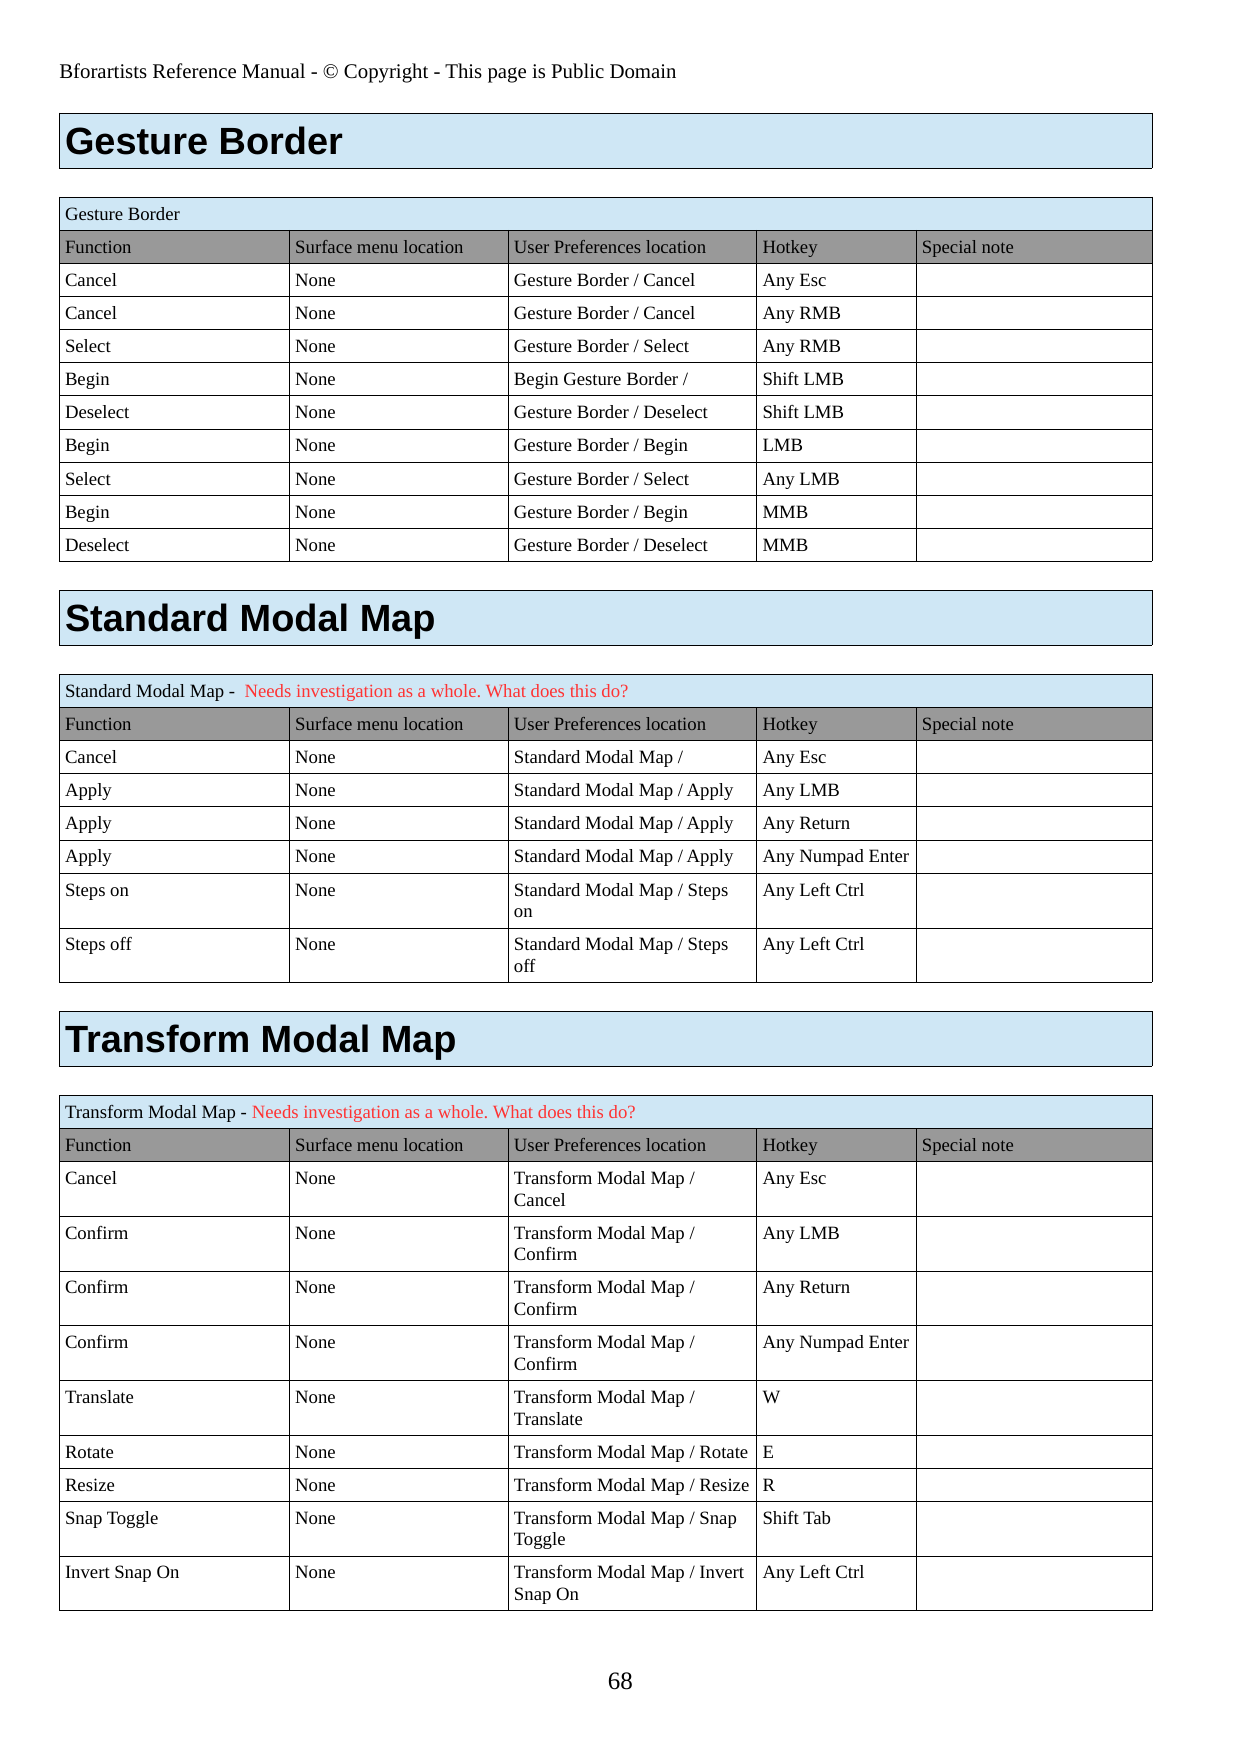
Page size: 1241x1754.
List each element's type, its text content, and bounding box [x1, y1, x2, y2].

table_cell Shift LMB [757, 396, 916, 428]
table_cell [917, 874, 1152, 927]
table_cell None [290, 1557, 508, 1610]
table_cell Standard Modal Map / Apply [509, 807, 756, 839]
table_cell Transform Modal Map / Confirm [509, 1217, 756, 1271]
table_header Transform Modal Map - Needs investigation as a whole. What does this do? [60, 1096, 1152, 1128]
table_cell Transform Modal Map / Rotate [509, 1436, 756, 1468]
table_cell None [290, 874, 508, 927]
table_cell None [290, 430, 508, 462]
table_cell Rotate [60, 1436, 289, 1468]
table_cell Deselect [60, 529, 289, 561]
table_cell [917, 807, 1152, 839]
table_cell Any Left Ctrl [757, 929, 916, 982]
table_cell [917, 430, 1152, 462]
table_cell Standard Modal Map / Apply [509, 841, 756, 873]
table_cell Resize [60, 1469, 289, 1501]
table_header Standard Modal Map - Needs investigation as a whole. What does this do? [60, 675, 1152, 707]
table_cell Surface menu location [290, 1129, 508, 1161]
table_cell Begin [60, 430, 289, 462]
table_cell None [290, 1162, 508, 1216]
table_cell [917, 529, 1152, 561]
table_cell Any Return [757, 1272, 916, 1325]
table_cell [917, 396, 1152, 428]
table_header Transform Modal Map [60, 1012, 1152, 1066]
table_cell None [290, 841, 508, 873]
table_cell Surface menu location [290, 708, 508, 740]
table_cell None [290, 363, 508, 395]
table_cell Special note [917, 231, 1152, 263]
table_cell Transform Modal Map / Snap Toggle [509, 1502, 756, 1556]
table_cell Standard Modal Map / Steps off [509, 929, 756, 982]
table_cell Snap Toggle [60, 1502, 289, 1556]
table_cell [917, 741, 1152, 773]
table_cell Begin Gesture Border / [509, 363, 756, 395]
table_cell None [290, 807, 508, 839]
table_cell MMB [757, 529, 916, 561]
table_cell Standard Modal Map / Apply [509, 774, 756, 806]
table_header Gesture Border [60, 114, 1152, 168]
table_cell User Preferences location [509, 708, 756, 740]
table_cell [917, 1557, 1152, 1610]
table_cell Any Numpad Enter [757, 1326, 916, 1380]
table_cell Confirm [60, 1326, 289, 1380]
table_cell None [290, 396, 508, 428]
table_cell [917, 774, 1152, 806]
table_cell Cancel [60, 741, 289, 773]
table_cell Shift LMB [757, 363, 916, 395]
table_cell Transform Modal Map / Confirm [509, 1326, 756, 1380]
table_cell Cancel [60, 1162, 289, 1216]
table_cell Any Numpad Enter [757, 841, 916, 873]
table_cell Any Esc [757, 1162, 916, 1216]
table_cell None [290, 1272, 508, 1325]
table_cell User Preferences location [509, 231, 756, 263]
table_cell Begin [60, 363, 289, 395]
table_cell [917, 1272, 1152, 1325]
table_cell Begin [60, 496, 289, 528]
table_cell Select [60, 463, 289, 495]
table_cell Steps off [60, 929, 289, 982]
table_cell Any RMB [757, 297, 916, 329]
table_cell Translate [60, 1381, 289, 1435]
table_cell [917, 1381, 1152, 1435]
table_cell Confirm [60, 1272, 289, 1325]
table_cell Any Left Ctrl [757, 874, 916, 927]
table_cell None [290, 1217, 508, 1271]
table_cell Gesture Border / Select [509, 330, 756, 362]
table_cell Cancel [60, 297, 289, 329]
table_cell Apply [60, 774, 289, 806]
table_cell Deselect [60, 396, 289, 428]
table_cell Shift Tab [757, 1502, 916, 1556]
table_cell Function [60, 1129, 289, 1161]
table_cell [917, 496, 1152, 528]
table_cell Hotkey [757, 231, 916, 263]
table_cell R [757, 1469, 916, 1501]
table_cell Hotkey [757, 708, 916, 740]
table_cell Gesture Border / Begin [509, 430, 756, 462]
table_cell [917, 297, 1152, 329]
table_cell Gesture Border / Select [509, 463, 756, 495]
table_cell Select [60, 330, 289, 362]
table_cell None [290, 529, 508, 561]
table_cell None [290, 1381, 508, 1435]
table_cell [917, 1326, 1152, 1380]
table_cell User Preferences location [509, 1129, 756, 1161]
table_cell Special note [917, 708, 1152, 740]
table_cell None [290, 929, 508, 982]
table_cell LMB [757, 430, 916, 462]
table_cell [917, 1502, 1152, 1556]
table_header Gesture Border [60, 198, 1152, 230]
table_cell [917, 1217, 1152, 1271]
table_cell Surface menu location [290, 231, 508, 263]
table_cell [917, 1162, 1152, 1216]
table_cell None [290, 1326, 508, 1380]
table_cell None [290, 496, 508, 528]
table_cell Any LMB [757, 463, 916, 495]
table_cell E [757, 1436, 916, 1468]
table_cell None [290, 1436, 508, 1468]
table_cell Gesture Border / Cancel [509, 297, 756, 329]
table_cell None [290, 1469, 508, 1501]
table_cell Any Left Ctrl [757, 1557, 916, 1610]
table_cell None [290, 741, 508, 773]
table_cell Gesture Border / Begin [509, 496, 756, 528]
table_cell Standard Modal Map / Steps on [509, 874, 756, 927]
table_cell Steps on [60, 874, 289, 927]
table_cell None [290, 463, 508, 495]
table_cell [917, 264, 1152, 296]
table_cell Standard Modal Map / [509, 741, 756, 773]
table_cell None [290, 774, 508, 806]
table_cell Cancel [60, 264, 289, 296]
table_cell Hotkey [757, 1129, 916, 1161]
table_cell MMB [757, 496, 916, 528]
table_cell None [290, 330, 508, 362]
table_cell Any Esc [757, 264, 916, 296]
table_cell None [290, 297, 508, 329]
table_cell [917, 1436, 1152, 1468]
table_cell [917, 463, 1152, 495]
table_cell Apply [60, 807, 289, 839]
table_cell [917, 1469, 1152, 1501]
table_cell [917, 929, 1152, 982]
table_cell Transform Modal Map / Confirm [509, 1272, 756, 1325]
table_header Standard Modal Map [60, 591, 1152, 645]
table_cell Invert Snap On [60, 1557, 289, 1610]
table_cell Transform Modal Map / Cancel [509, 1162, 756, 1216]
table_cell Transform Modal Map / Invert Snap On [509, 1557, 756, 1610]
table_cell Special note [917, 1129, 1152, 1161]
table_cell Gesture Border / Cancel [509, 264, 756, 296]
table_cell W [757, 1381, 916, 1435]
table_cell Function [60, 231, 289, 263]
table_cell None [290, 1502, 508, 1556]
table_cell Confirm [60, 1217, 289, 1271]
table_cell Function [60, 708, 289, 740]
table_cell Any Esc [757, 741, 916, 773]
table_cell Apply [60, 841, 289, 873]
table_cell Gesture Border / Deselect [509, 396, 756, 428]
table_cell Gesture Border / Deselect [509, 529, 756, 561]
table_cell None [290, 264, 508, 296]
table_cell [917, 841, 1152, 873]
table_cell [917, 330, 1152, 362]
table_cell Transform Modal Map / Resize [509, 1469, 756, 1501]
table_cell Any RMB [757, 330, 916, 362]
table_cell Any Return [757, 807, 916, 839]
table_cell [917, 363, 1152, 395]
table_cell Any LMB [757, 1217, 916, 1271]
table_cell Transform Modal Map / Translate [509, 1381, 756, 1435]
table_cell Any LMB [757, 774, 916, 806]
